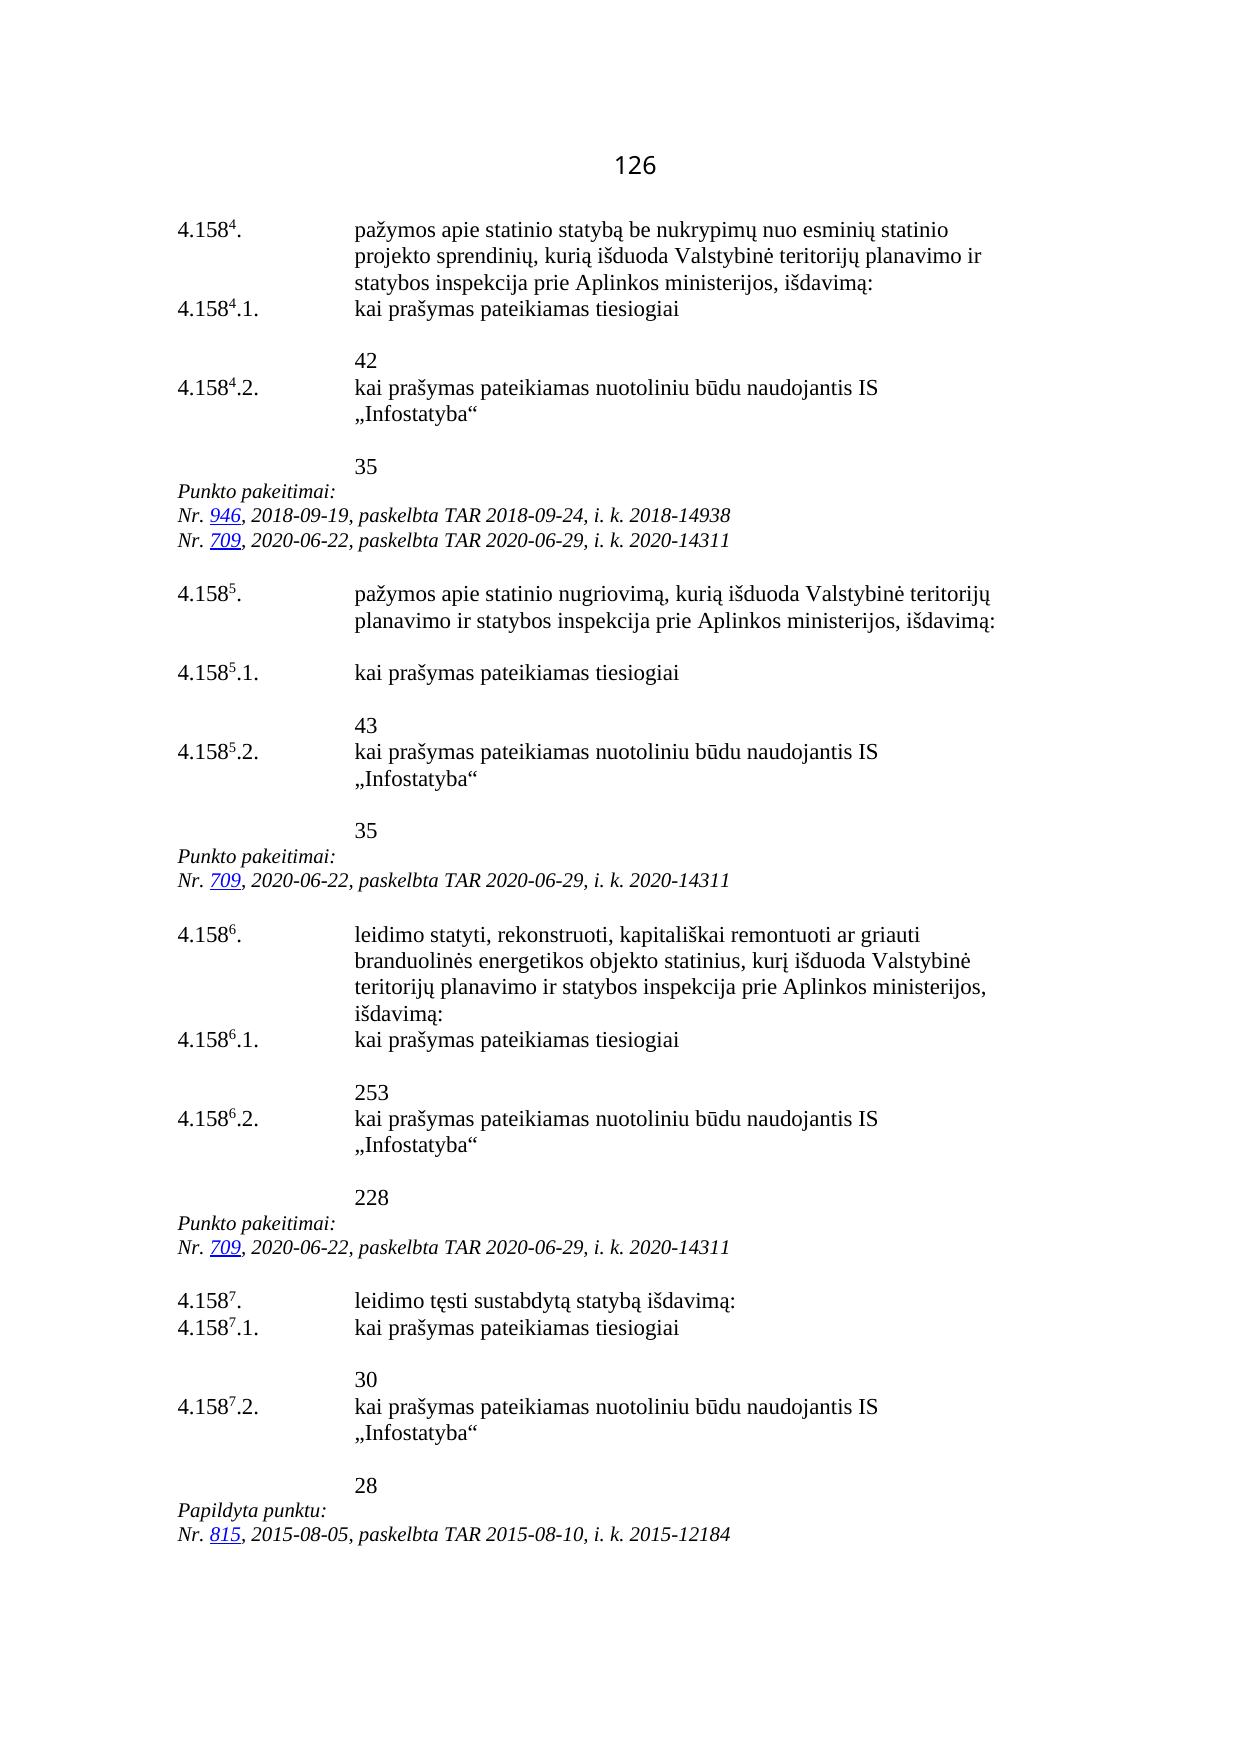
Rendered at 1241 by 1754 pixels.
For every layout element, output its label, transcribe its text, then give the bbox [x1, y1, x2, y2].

text Nr. 709, 2020-06-22, paskelbta TAR 2020-06-29, i. k. 2020-14311 [177, 868, 1092, 892]
text 4.1587.1. kai prašymas pateikiamas tiesiogiai 30 [177, 1314, 945, 1393]
text 4.1584.2. kai prašymas pateikiamas nuotoliniu būdu naudojantis IS „Infostatyba“ 35 [177, 374, 1004, 479]
text 4.1584.1. kai prašymas pateikiamas tiesiogiai 42 [177, 295, 1004, 374]
text Nr. 709, 2020-06-22, paskelbta TAR 2020-06-29, i. k. 2020-14311 [177, 1235, 1092, 1259]
text 4.1585. pažymos apie statinio nugriovimą, kurią išduoda Valstybinė teritorijų planavimo ir statybos inspekcija prie Aplinkos ministerijos, išdavimą: [177, 580, 1004, 659]
text 4.1586. leidimo statyti, rekonstruoti, kapitališkai remontuoti ar griauti branduolinės energetikos objekto statinius, kurį išduoda Valstybinė teritorijų planavimo ir statybos inspekcija prie Aplinkos ministerijos, išdavimą: [177, 921, 1004, 1026]
text Nr. 815, 2015-08-05, paskelbta TAR 2015-08-10, i. k. 2015-12184 [177, 1522, 1092, 1546]
text Punkto pakeitimai: [177, 1211, 1092, 1235]
text Nr. 709, 2020-06-22, paskelbta TAR 2020-06-29, i. k. 2020-14311 [177, 527, 1092, 552]
text 4.1587.2. kai prašymas pateikiamas nuotoliniu būdu naudojantis IS [177, 1393, 945, 1419]
text „Infostatyba“ 28 [354, 1419, 945, 1498]
text 4.1586.1. kai prašymas pateikiamas tiesiogiai 253 [177, 1026, 1004, 1105]
text 4.1584. pažymos apie statinio statybą be nukrypimų nuo esminių statinio projekto sprendinių, kurią išduoda Valstybinė teritorijų planavimo ir statybos inspekcija prie Aplinkos ministerijos, išdavimą: [177, 216, 1004, 295]
text Nr. 946, 2018-09-19, paskelbta TAR 2018-09-24, i. k. 2018-14938 [177, 503, 1092, 527]
text Punkto pakeitimai: [177, 844, 1092, 868]
text Papildyta punktu: [177, 1498, 1092, 1522]
text 4.1586.2. kai prašymas pateikiamas nuotoliniu būdu naudojantis IS „Infostatyba“ 228 [177, 1105, 1004, 1211]
text 4.1587. leidimo tęsti sustabdytą statybą išdavimą: [177, 1287, 945, 1314]
text 4.1585.1. kai prašymas pateikiamas tiesiogiai 43 [177, 659, 1004, 738]
text 4.1585.2. kai prašymas pateikiamas nuotoliniu būdu naudojantis IS „Infostatyba“ 35 [177, 738, 1004, 844]
text Punkto pakeitimai: [177, 479, 1092, 503]
